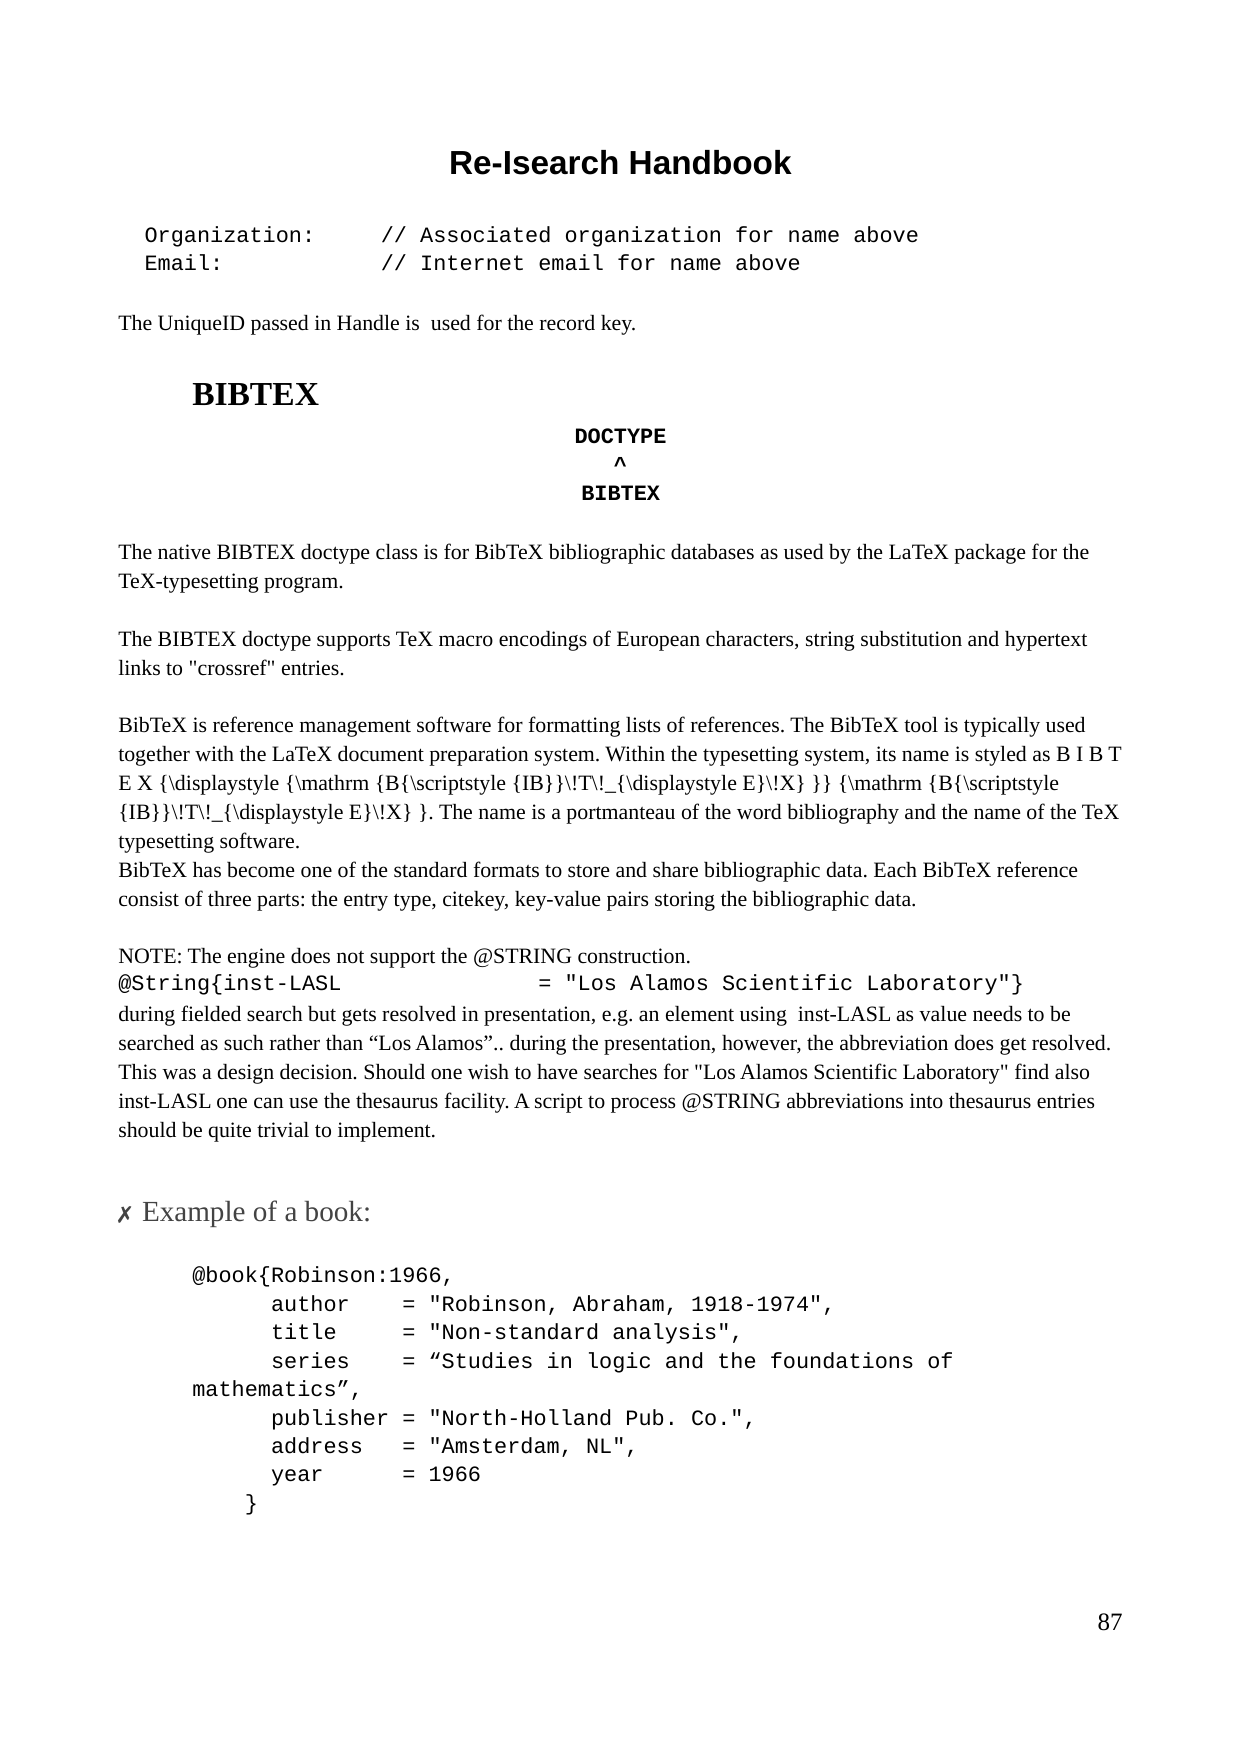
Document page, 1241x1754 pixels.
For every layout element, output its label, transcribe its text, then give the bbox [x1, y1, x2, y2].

text ^ [118, 454, 1122, 479]
text BibTeX has become one of the standard formats to store and share bibliographic data. Each BibTeX reference consist of three parts: the entry type, citekey, key-value pairs storing the bibliographic data. [118, 857, 1122, 911]
text The BIBTEX doctype supports TeX macro encodings of European characters, string substitution and hypertext links to "crossref" entries. [118, 626, 1122, 680]
text @book{Robinson:1966, [192, 1264, 1122, 1289]
text year = 1966 [192, 1463, 1122, 1488]
subtitle BIBTEX [118, 374, 1122, 413]
text series = “Studies in logic and the foundations of mathematics”, [192, 1350, 1122, 1403]
text NOTE: The engine does not support the @STRING construction. [118, 943, 1122, 969]
text The UniqueID passed in Handle is used for the record key. [118, 309, 1122, 335]
subtitle Example of a book: [118, 1194, 1122, 1228]
text title = "Non-standard analysis", [192, 1321, 1122, 1346]
text DOCTYPE [118, 425, 1122, 450]
text } [192, 1492, 1122, 1517]
text publisher = "North-Holland Pub. Co.", [192, 1407, 1122, 1431]
text Organization: // Associated organization for name above [118, 224, 1122, 249]
text The native BIBTEX doctype class is for BibTeX bibliographic databases as used by the LaTeX package for the TeX-typesetting program. [118, 539, 1122, 593]
text @String{inst-LASL = "Los Alamos Scientific Laboratory"} [118, 972, 1122, 997]
text during fielded search but gets resolved in presentation, e.g. an element using inst-LASL as value needs to be searched as such rather than “Los Alamos”.. during the presentation, however, the abbreviation does get resolved. This was a design decision. Should one wish to have searches for "Los Alamos Scientific Laboratory" find also inst-LASL one can use the thesaurus facility. A script to process @STRING abbreviations into thesaurus entries should be quite trivial to implement. [118, 1001, 1122, 1142]
text BibTeX is reference management software for formatting lists of references. The BibTeX tool is typically used together with the LaTeX document preparation system. Within the typesetting system, its name is styled as B I B T E X {\displaystyle {\mathrm {B{\scriptstyle {IB}}\!T\!_{\displaystyle E}\!X} }} {\mathrm {B{\scriptstyle {IB}}\!T\!_{\displaystyle E}\!X} }. The name is a portmanteau of the word bibliography and the name of the TeX typesetting software. [118, 712, 1122, 853]
text address = "Amsterdam, NL", [192, 1435, 1122, 1460]
text author = "Robinson, Abraham, 1918-1974", [192, 1293, 1122, 1318]
text BIBTEX [118, 482, 1122, 507]
text Email: // Internet email for name above [118, 252, 1122, 277]
